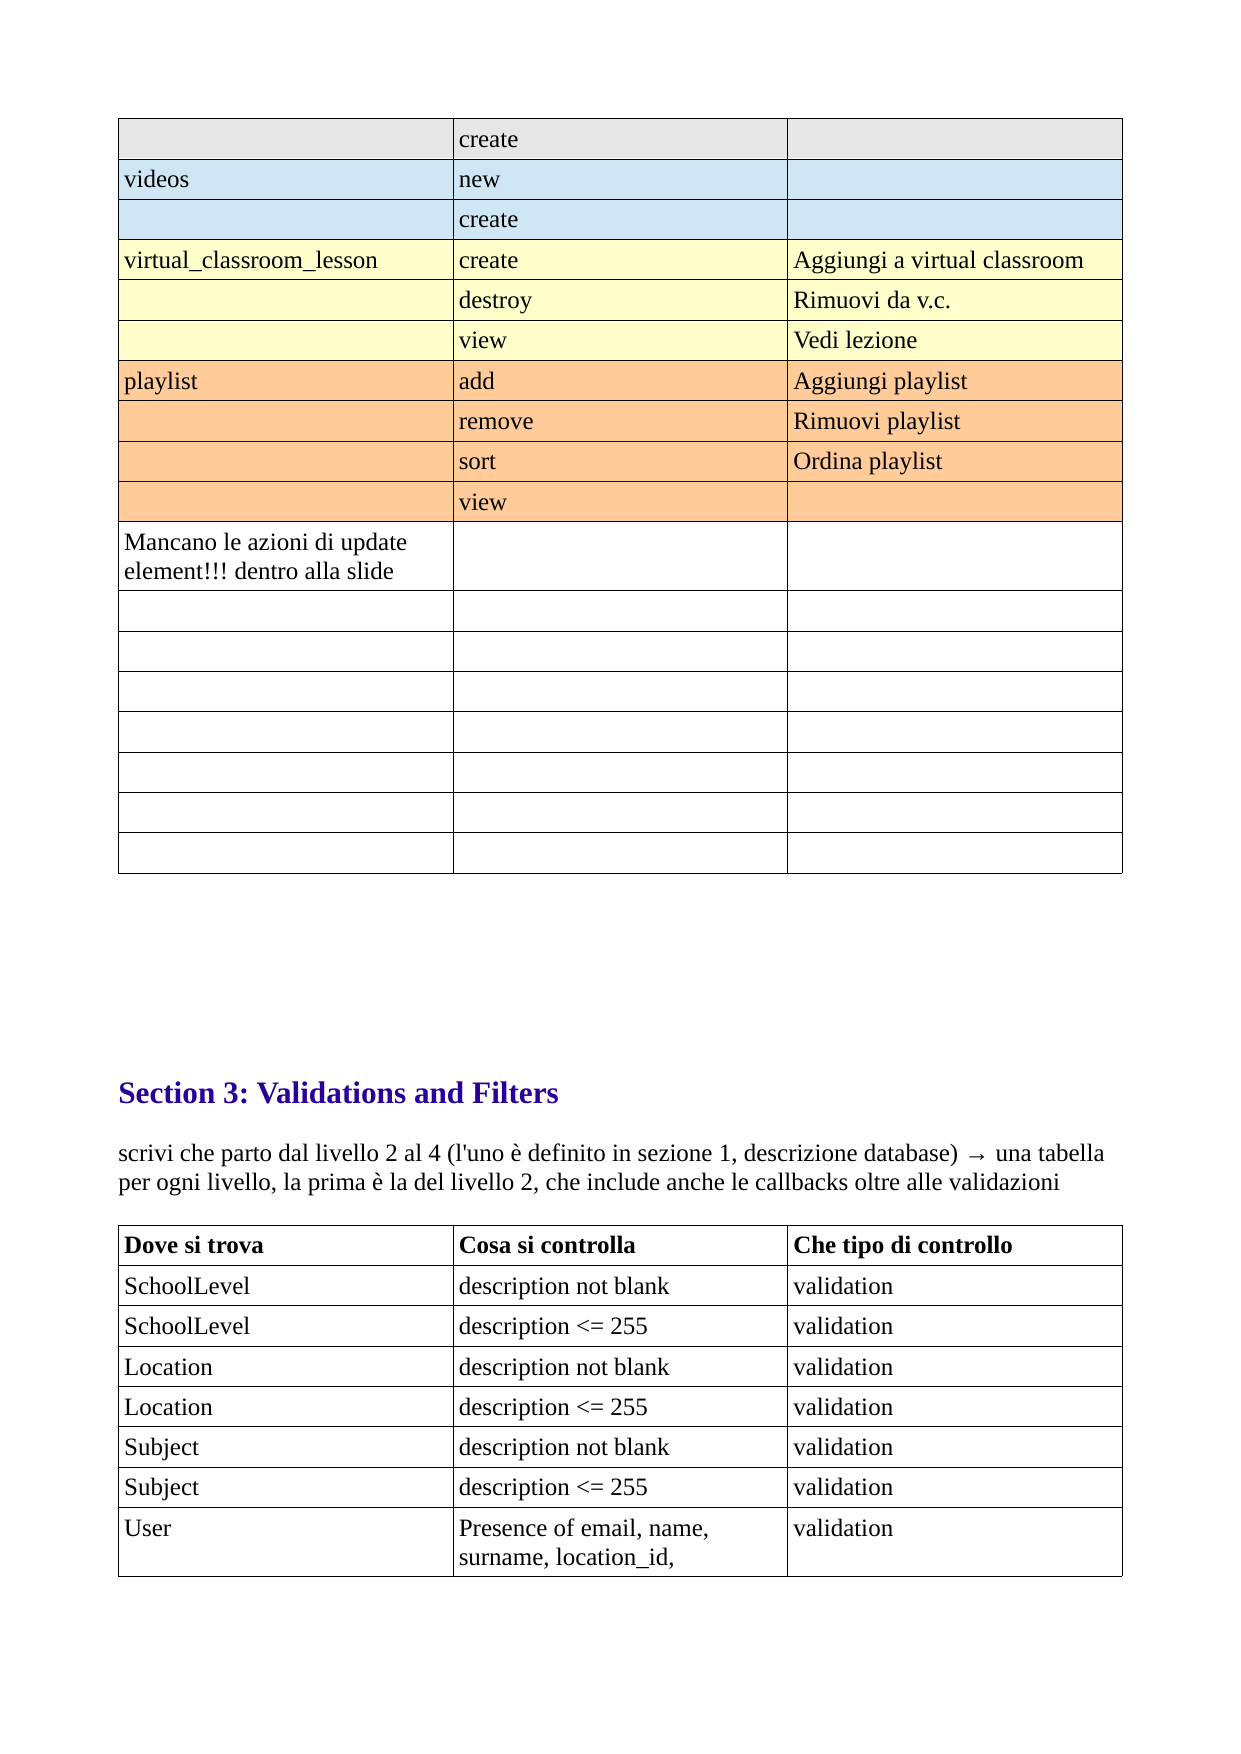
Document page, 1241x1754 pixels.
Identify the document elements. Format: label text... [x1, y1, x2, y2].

table_cell validation [788, 1468, 1122, 1507]
table_cell [788, 200, 1122, 239]
table_cell Aggiungi playlist [788, 361, 1122, 400]
table_cell [119, 321, 453, 360]
table_cell description <= 255 [454, 1387, 787, 1426]
table_cell [119, 672, 453, 711]
table_cell [119, 280, 453, 320]
table_cell [454, 591, 787, 631]
table_cell playlist [119, 361, 453, 400]
table_cell [119, 712, 453, 752]
table_cell [788, 672, 1122, 711]
table_cell [119, 200, 453, 239]
table_cell validation [788, 1427, 1122, 1467]
table_cell Ordina playlist [788, 442, 1122, 481]
table_cell [454, 632, 787, 671]
table_cell create [454, 240, 787, 279]
table_cell view [454, 321, 787, 360]
text Section 3: Validations and Filters [118, 1074, 1122, 1110]
table_cell [454, 672, 787, 711]
table_cell [454, 712, 787, 752]
table_cell [119, 482, 453, 521]
table_cell virtual_classroom_lesson [119, 240, 453, 279]
table_cell sort [454, 442, 787, 481]
table_cell [788, 833, 1122, 872]
table_cell Location [119, 1347, 453, 1386]
table_cell description not blank [454, 1347, 787, 1386]
table_header Cosa si controlla [454, 1226, 787, 1265]
table_cell [119, 442, 453, 481]
table_cell User [119, 1508, 453, 1576]
table_cell [454, 833, 787, 872]
table_cell videos [119, 160, 453, 199]
table_cell destroy [454, 280, 787, 320]
table_cell SchoolLevel [119, 1266, 453, 1305]
table_header Che tipo di controllo [788, 1226, 1122, 1265]
table_cell [788, 632, 1122, 671]
table_cell remove [454, 401, 787, 441]
table_header Dove si trova [119, 1226, 453, 1265]
table_cell [119, 833, 453, 872]
table_cell description <= 255 [454, 1468, 787, 1507]
table_cell SchoolLevel [119, 1306, 453, 1346]
table_cell Mancano le azioni di update element!!! dentro alla slide [119, 522, 453, 590]
table_cell [454, 753, 787, 792]
table_cell Vedi lezione [788, 321, 1122, 360]
table_cell new [454, 160, 787, 199]
table_cell Subject [119, 1468, 453, 1507]
table_cell validation [788, 1266, 1122, 1305]
table_cell Location [119, 1387, 453, 1426]
table_cell validation [788, 1347, 1122, 1386]
table_cell [119, 119, 453, 158]
table_cell create [454, 200, 787, 239]
table_cell Rimuovi playlist [788, 401, 1122, 441]
table_cell Aggiungi a virtual classroom [788, 240, 1122, 279]
table_cell [788, 793, 1122, 832]
table_cell Subject [119, 1427, 453, 1467]
table_cell [119, 591, 453, 631]
table_cell [119, 793, 453, 832]
table_cell create [454, 119, 787, 158]
table_cell validation [788, 1306, 1122, 1346]
table_cell Presence of email, name, surname, location_id, [454, 1508, 787, 1576]
table_cell [788, 160, 1122, 199]
text scrivi che parto dal livello 2 al 4 (l'uno è definito in sezione 1, descrizione database) → una tabella per ogni livello, la prima è la del livello 2, che include anche le callbacks oltre alle validazioni [118, 1138, 1122, 1196]
table_cell description <= 255 [454, 1306, 787, 1346]
table_cell [788, 522, 1122, 590]
table_cell [788, 591, 1122, 631]
table_cell validation [788, 1387, 1122, 1426]
table_cell view [454, 482, 787, 521]
table_cell [788, 119, 1122, 158]
table_cell [119, 753, 453, 792]
table_cell [454, 522, 787, 590]
table_cell Rimuovi da v.c. [788, 280, 1122, 320]
table_cell validation [788, 1508, 1122, 1576]
table_cell add [454, 361, 787, 400]
table_cell description not blank [454, 1266, 787, 1305]
table_cell [119, 632, 453, 671]
table_cell [788, 712, 1122, 752]
table_cell [119, 401, 453, 441]
table_cell [788, 753, 1122, 792]
table_cell [454, 793, 787, 832]
table_cell description not blank [454, 1427, 787, 1467]
table_cell [788, 482, 1122, 521]
